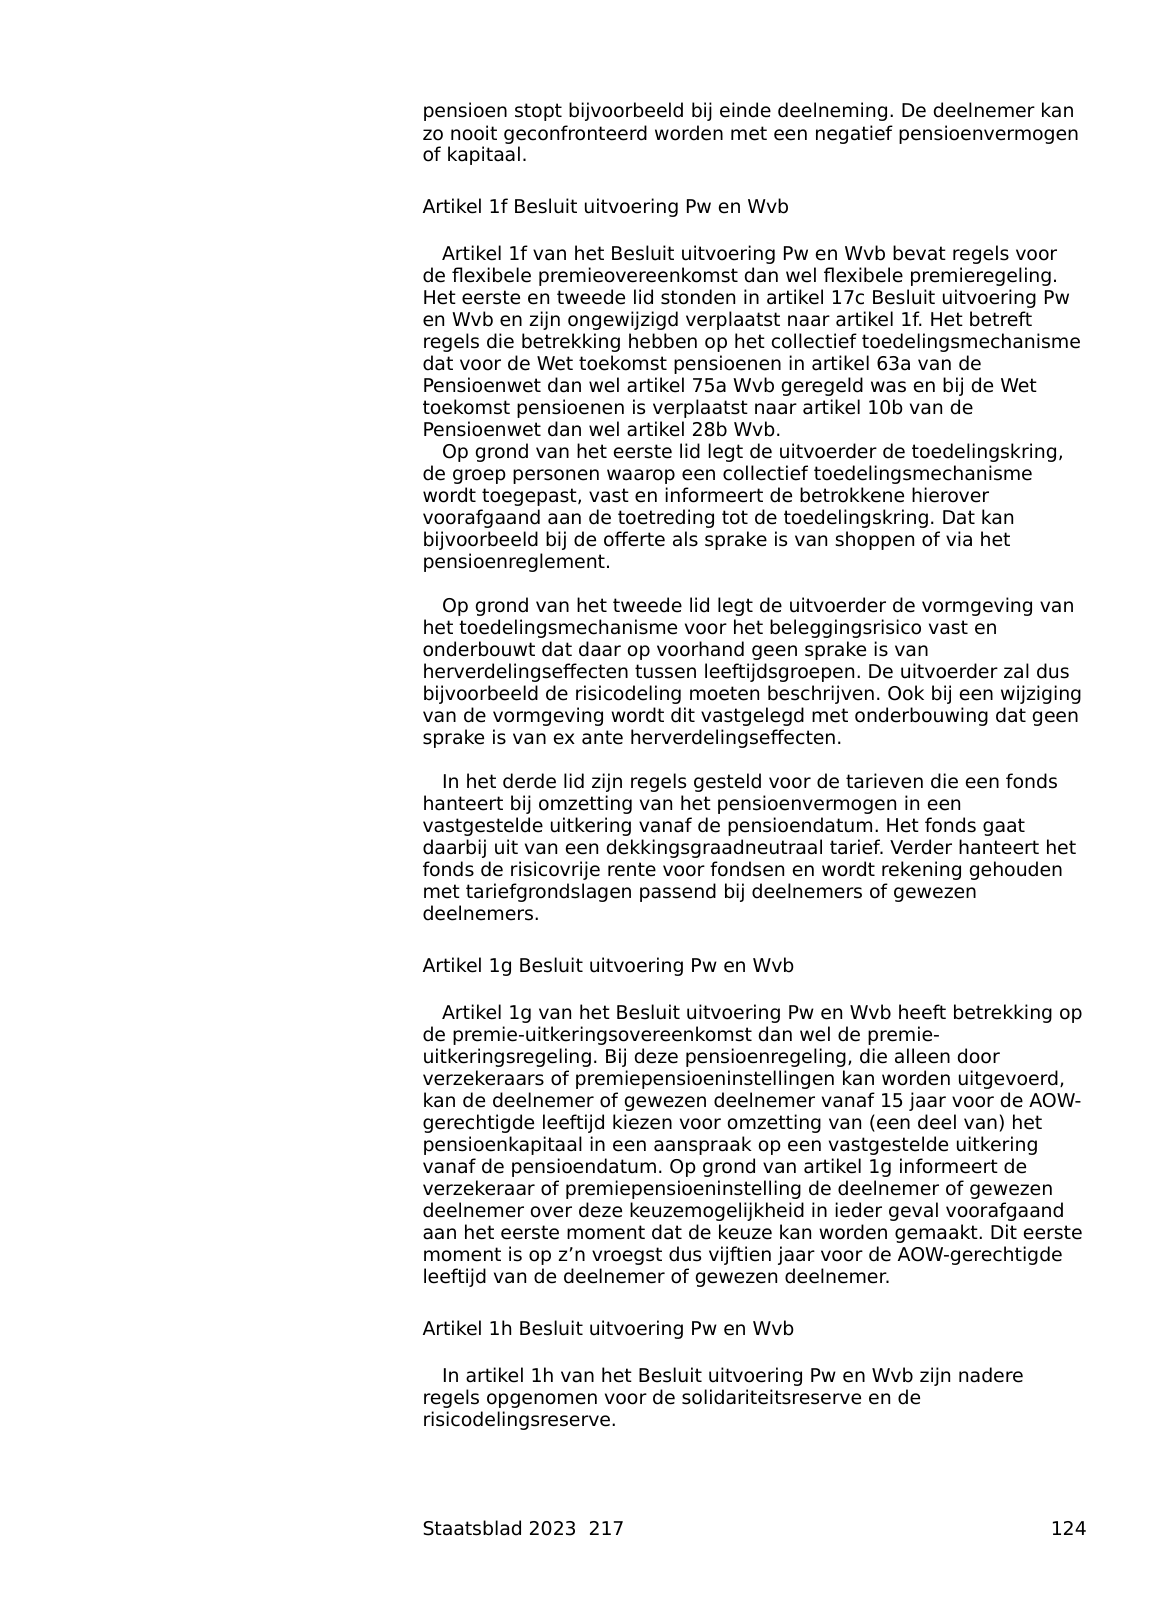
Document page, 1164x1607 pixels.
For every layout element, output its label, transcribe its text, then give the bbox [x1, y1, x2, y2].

text In artikel 1h van het Besluit uitvoering Pw en Wvb zijn nadere regels opgenomen voor de solidariteitsreserve en de risicodelingsreserve. [422, 1365, 1087, 1431]
text Artikel 1f van het Besluit uitvoering Pw en Wvb bevat regels voor de flexibele premieovereenkomst dan wel flexibele premieregeling. Het eerste en tweede lid stonden in artikel 17c Besluit uitvoering Pw en Wvb en zijn ongewijzigd verplaatst naar artikel 1f. Het betreft regels die betrekking hebben op het collectief toedelingsmechanisme dat voor de Wet toekomst pensioenen in artikel 63a van de Pensioenwet dan wel artikel 75a Wvb geregeld was en bij de Wet toekomst pensioenen is verplaatst naar artikel 10b van de Pensioenwet dan wel artikel 28b Wvb. [422, 243, 1087, 441]
text pensioen stopt bijvoorbeeld bij einde deelneming. De deelnemer kan zo nooit geconfronteerd worden met een negatief pensioenvermogen of kapitaal. [422, 100, 1087, 166]
text Op grond van het tweede lid legt de uitvoerder de vormgeving van het toedelingsmechanisme voor het beleggingsrisico vast en onderbouwt dat daar op voorhand geen sprake is van herverdelingseffecten tussen leeftijdsgroepen. De uitvoerder zal dus bijvoorbeeld de risicodeling moeten beschrijven. Ook bij een wijziging van de vormgeving wordt dit vastgelegd met onderbouwing dat geen sprake is van ex ante herverdelingseffecten. [422, 595, 1087, 749]
subtitle Artikel 1h Besluit uitvoering Pw en Wvb [422, 1318, 1087, 1340]
text Artikel 1g van het Besluit uitvoering Pw en Wvb heeft betrekking op de premie-uitkeringsovereenkomst dan wel de premie-uitkeringsregeling. Bij deze pensioenregeling, die alleen door verzekeraars of premiepensioeninstellingen kan worden uitgevoerd, kan de deelnemer of gewezen deelnemer vanaf 15 jaar voor de AOW-gerechtigde leeftijd kiezen voor omzetting van (een deel van) het pensioenkapitaal in een aanspraak op een vastgestelde uitkering vanaf de pensioendatum. Op grond van artikel 1g informeert de verzekeraar of premiepensioeninstelling de deelnemer of gewezen deelnemer over deze keuzemogelijkheid in ieder geval voorafgaand aan het eerste moment dat de keuze kan worden gemaakt. Dit eerste moment is op z’n vroegst dus vijftien jaar voor de AOW-gerechtigde leeftijd van de deelnemer of gewezen deelnemer. [422, 1002, 1087, 1288]
subtitle Artikel 1g Besluit uitvoering Pw en Wvb [422, 955, 1087, 977]
text In het derde lid zijn regels gesteld voor de tarieven die een fonds hanteert bij omzetting van het pensioenvermogen in een vastgestelde uitkering vanaf de pensioendatum. Het fonds gaat daarbij uit van een dekkingsgraadneutraal tarief. Verder hanteert het fonds de risicovrije rente voor fondsen en wordt rekening gehouden met tariefgrondslagen passend bij deelnemers of gewezen deelnemers. [422, 771, 1087, 925]
text Op grond van het eerste lid legt de uitvoerder de toedelingskring, de groep personen waarop een collectief toedelingsmechanisme wordt toegepast, vast en informeert de betrokkene hierover voorafgaand aan de toetreding tot de toedelingskring. Dat kan bijvoorbeeld bij de offerte als sprake is van shoppen of via het pensioenreglement. [422, 441, 1087, 573]
subtitle Artikel 1f Besluit uitvoering Pw en Wvb [422, 196, 1087, 218]
